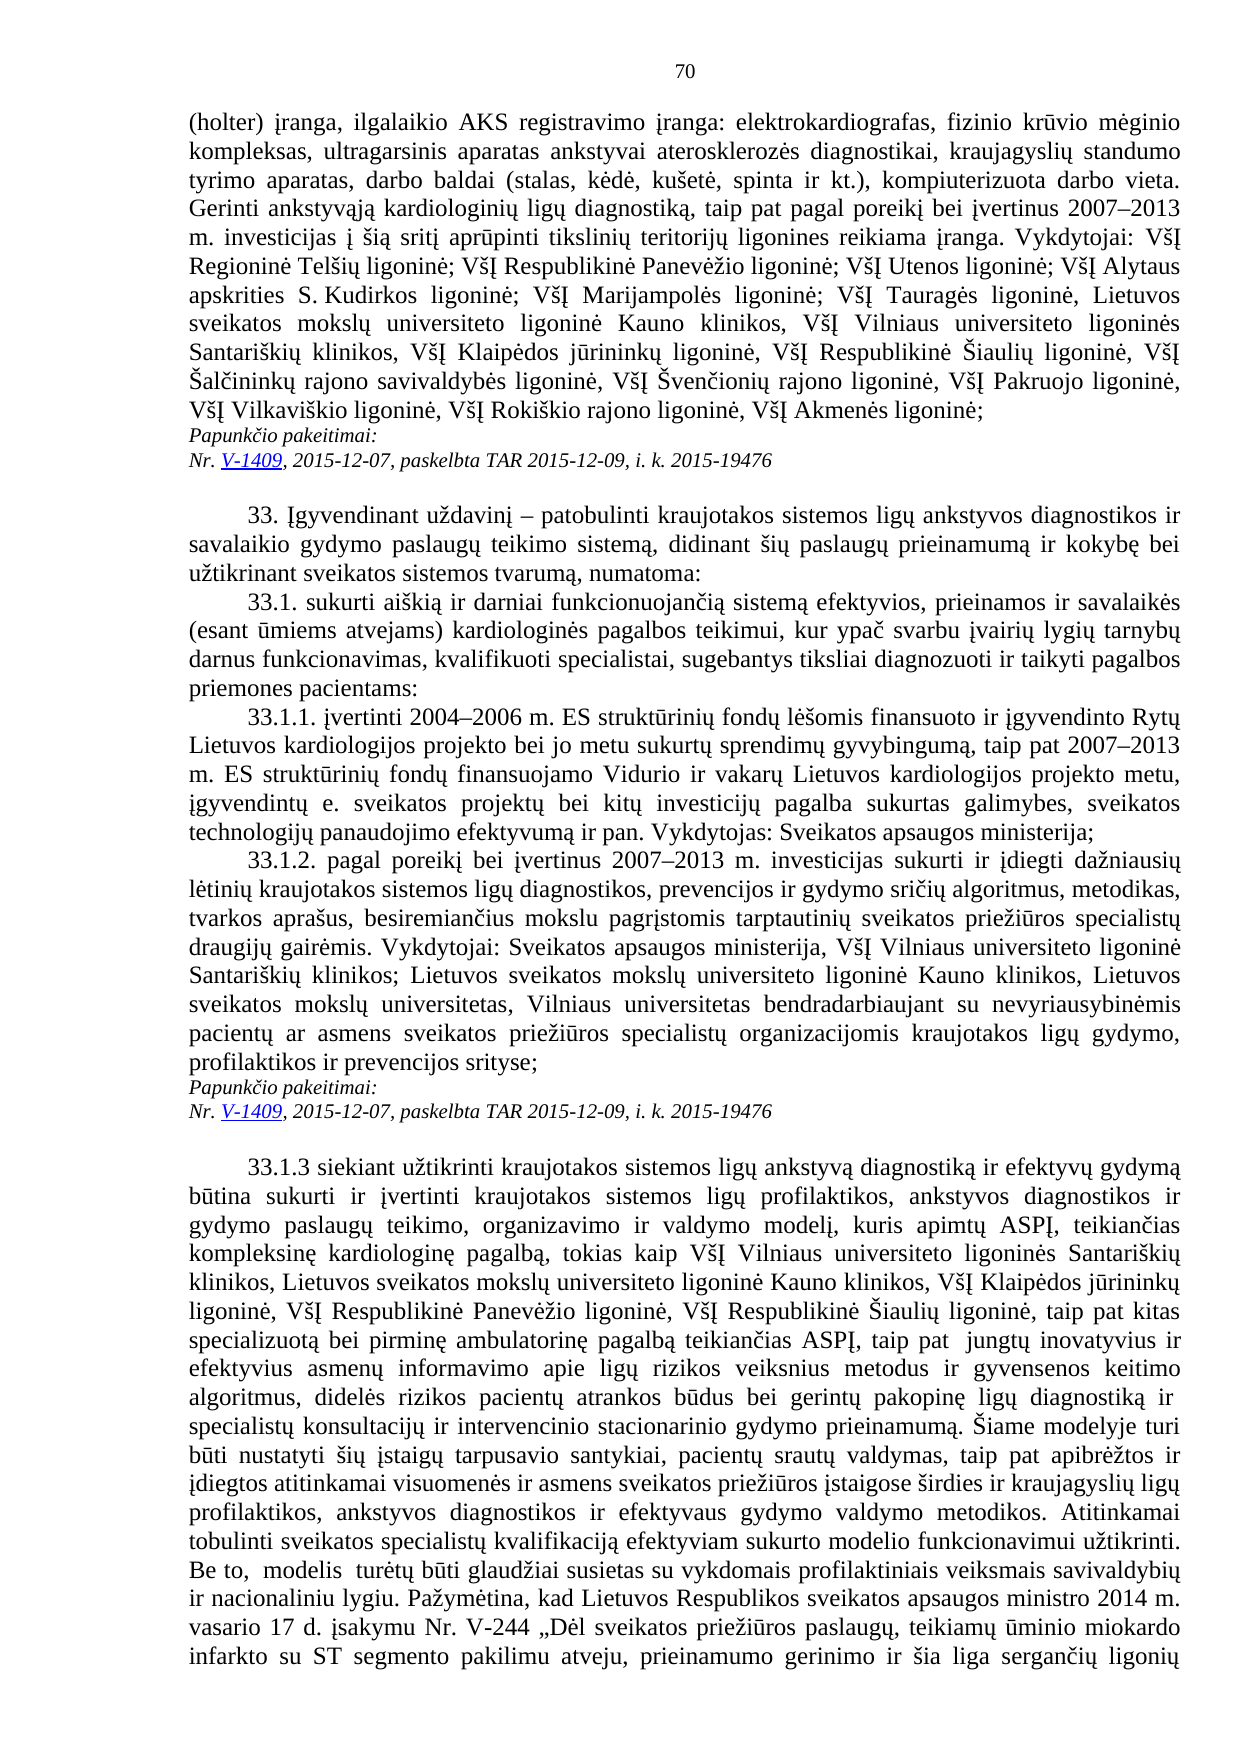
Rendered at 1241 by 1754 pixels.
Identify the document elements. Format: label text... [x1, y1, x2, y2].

text 33.1.3 siekiant užtikrinti kraujotakos sistemos ligų ankstyvą diagnostiką ir efektyvų gydymą būtina sukurti ir įvertinti kraujotakos sistemos ligų profilaktikos, ankstyvos diagnostikos ir gydymo paslaugų teikimo, organizavimo ir valdymo modelį, kuris apimtų ASPĮ, teikiančias kompleksinę kardiologinę pagalbą, tokias kaip VšĮ Vilniaus universiteto ligoninės Santariškių klinikos, Lietuvos sveikatos mokslų universiteto ligoninė Kauno klinikos, VšĮ Klaipėdos jūrininkų ligoninė, VšĮ Respublikinė Panevėžio ligoninė, VšĮ Respublikinė Šiaulių ligoninė, taip pat kitas specializuotą bei pirminę ambulatorinę pagalbą teikiančias ASPĮ, taip pat jungtų inovatyvius ir efektyvius asmenų informavimo apie ligų rizikos veiksnius metodus ir gyvensenos keitimo algoritmus, didelės rizikos pacientų atrankos būdus bei gerintų pakopinę ligų diagnostiką ir specialistų konsultacijų ir intervencinio stacionarinio gydymo prieinamumą. Šiame modelyje turi būti nustatyti šių įstaigų tarpusavio santykiai, pacientų srautų valdymas, taip pat apibrėžtos ir įdiegtos atitinkamai visuomenės ir asmens sveikatos priežiūros įstaigose širdies ir kraujagyslių ligų profilaktikos, ankstyvos diagnostikos ir efektyvaus gydymo valdymo metodikos. Atitinkamai tobulinti sveikatos specialistų kvalifikaciją efektyviam sukurto modelio funkcionavimui užtikrinti. Be to, modelis turėtų būti glaudžiai susietas su vykdomais profilaktiniais veiksmais savivaldybių ir nacionaliniu lygiu. Pažymėtina, kad Lietuvos Respublikos sveikatos apsaugos ministro 2014 m. vasario 17 d. įsakymu Nr. V-244 „Dėl sveikatos priežiūros paslaugų, teikiamų ūminio miokardo infarkto su ST segmento pakilimu atveju, prieinamumo gerinimo ir šia liga sergančių ligonių [188, 1152, 1181, 1670]
text Papunkčio pakeitimai: [188, 423, 1181, 447]
text (holter) įranga, ilgalaikio AKS registravimo įranga: elektrokardiografas, fizinio krūvio mėginio kompleksas, ultragarsinis aparatas ankstyvai aterosklerozės diagnostikai, kraujagyslių standumo tyrimo aparatas, darbo baldai (stalas, kėdė, kušetė, spinta ir kt.), kompiuterizuota darbo vieta. Gerinti ankstyvąją kardiologinių ligų diagnostiką, taip pat pagal poreikį bei įvertinus 2007–2013 m. investicijas į šią sritį aprūpinti tikslinių teritorijų ligonines reikiama įranga. Vykdytojai: VšĮ Regioninė Telšių ligoninė; VšĮ Respublikinė Panevėžio ligoninė; VšĮ Utenos ligoninė; VšĮ Alytaus apskrities S. Kudirkos ligoninė; VšĮ Marijampolės ligoninė; VšĮ Tauragės ligoninė, Lietuvos sveikatos mokslų universiteto ligoninė Kauno klinikos, VšĮ Vilniaus universiteto ligoninės Santariškių klinikos, VšĮ Klaipėdos jūrininkų ligoninė, VšĮ Respublikinė Šiaulių ligoninė, VšĮ Šalčininkų rajono savivaldybės ligoninė, VšĮ Švenčionių rajono ligoninė, VšĮ Pakruojo ligoninė, VšĮ Vilkaviškio ligoninė, VšĮ Rokiškio rajono ligoninė, VšĮ Akmenės ligoninė; [188, 107, 1181, 423]
text Nr. V-1409, 2015-12-07, paskelbta TAR 2015-12-09, i. k. 2015-19476 [188, 1099, 1181, 1123]
text 33.1. sukurti aiškią ir darniai funkcionuojančią sistemą efektyvios, prieinamos ir savalaikės (esant ūmiems atvejams) kardiologinės pagalbos teikimui, kur ypač svarbu įvairių lygių tarnybų darnus funkcionavimas, kvalifikuoti specialistai, sugebantys tiksliai diagnozuoti ir taikyti pagalbos priemones pacientams: [188, 587, 1181, 702]
text Papunkčio pakeitimai: [188, 1075, 1181, 1099]
text 33.1.2. pagal poreikį bei įvertinus 2007–2013 m. investicijas sukurti ir įdiegti dažniausių lėtinių kraujotakos sistemos ligų diagnostikos, prevencijos ir gydymo sričių algoritmus, metodikas, tvarkos aprašus, besiremiančius mokslu pagrįstomis tarptautinių sveikatos priežiūros specialistų draugijų gairėmis. Vykdytojai: Sveikatos apsaugos ministerija, VšĮ Vilniaus universiteto ligoninė Santariškių klinikos; Lietuvos sveikatos mokslų universiteto ligoninė Kauno klinikos, Lietuvos sveikatos mokslų universitetas, Vilniaus universitetas bendradarbiaujant su nevyriausybinėmis pacientų ar asmens sveikatos priežiūros specialistų organizacijomis kraujotakos ligų gydymo, profilaktikos ir prevencijos srityse; [188, 845, 1181, 1075]
text 33.1.1. įvertinti 2004–2006 m. ES struktūrinių fondų lėšomis finansuoto ir įgyvendinto Rytų Lietuvos kardiologijos projekto bei jo metu sukurtų sprendimų gyvybingumą, taip pat 2007–2013 m. ES struktūrinių fondų finansuojamo Vidurio ir vakarų Lietuvos kardiologijos projekto metu, įgyvendintų e. sveikatos projektų bei kitų investicijų pagalba sukurtas galimybes, sveikatos technologijų panaudojimo efektyvumą ir pan. Vykdytojas: Sveikatos apsaugos ministerija; [188, 702, 1181, 845]
text 33. Įgyvendinant uždavinį – patobulinti kraujotakos sistemos ligų ankstyvos diagnostikos ir savalaikio gydymo paslaugų teikimo sistemą, didinant šių paslaugų prieinamumą ir kokybę bei užtikrinant sveikatos sistemos tvarumą, numatoma: [188, 500, 1181, 587]
text Nr. V-1409, 2015-12-07, paskelbta TAR 2015-12-09, i. k. 2015-19476 [188, 447, 1181, 472]
